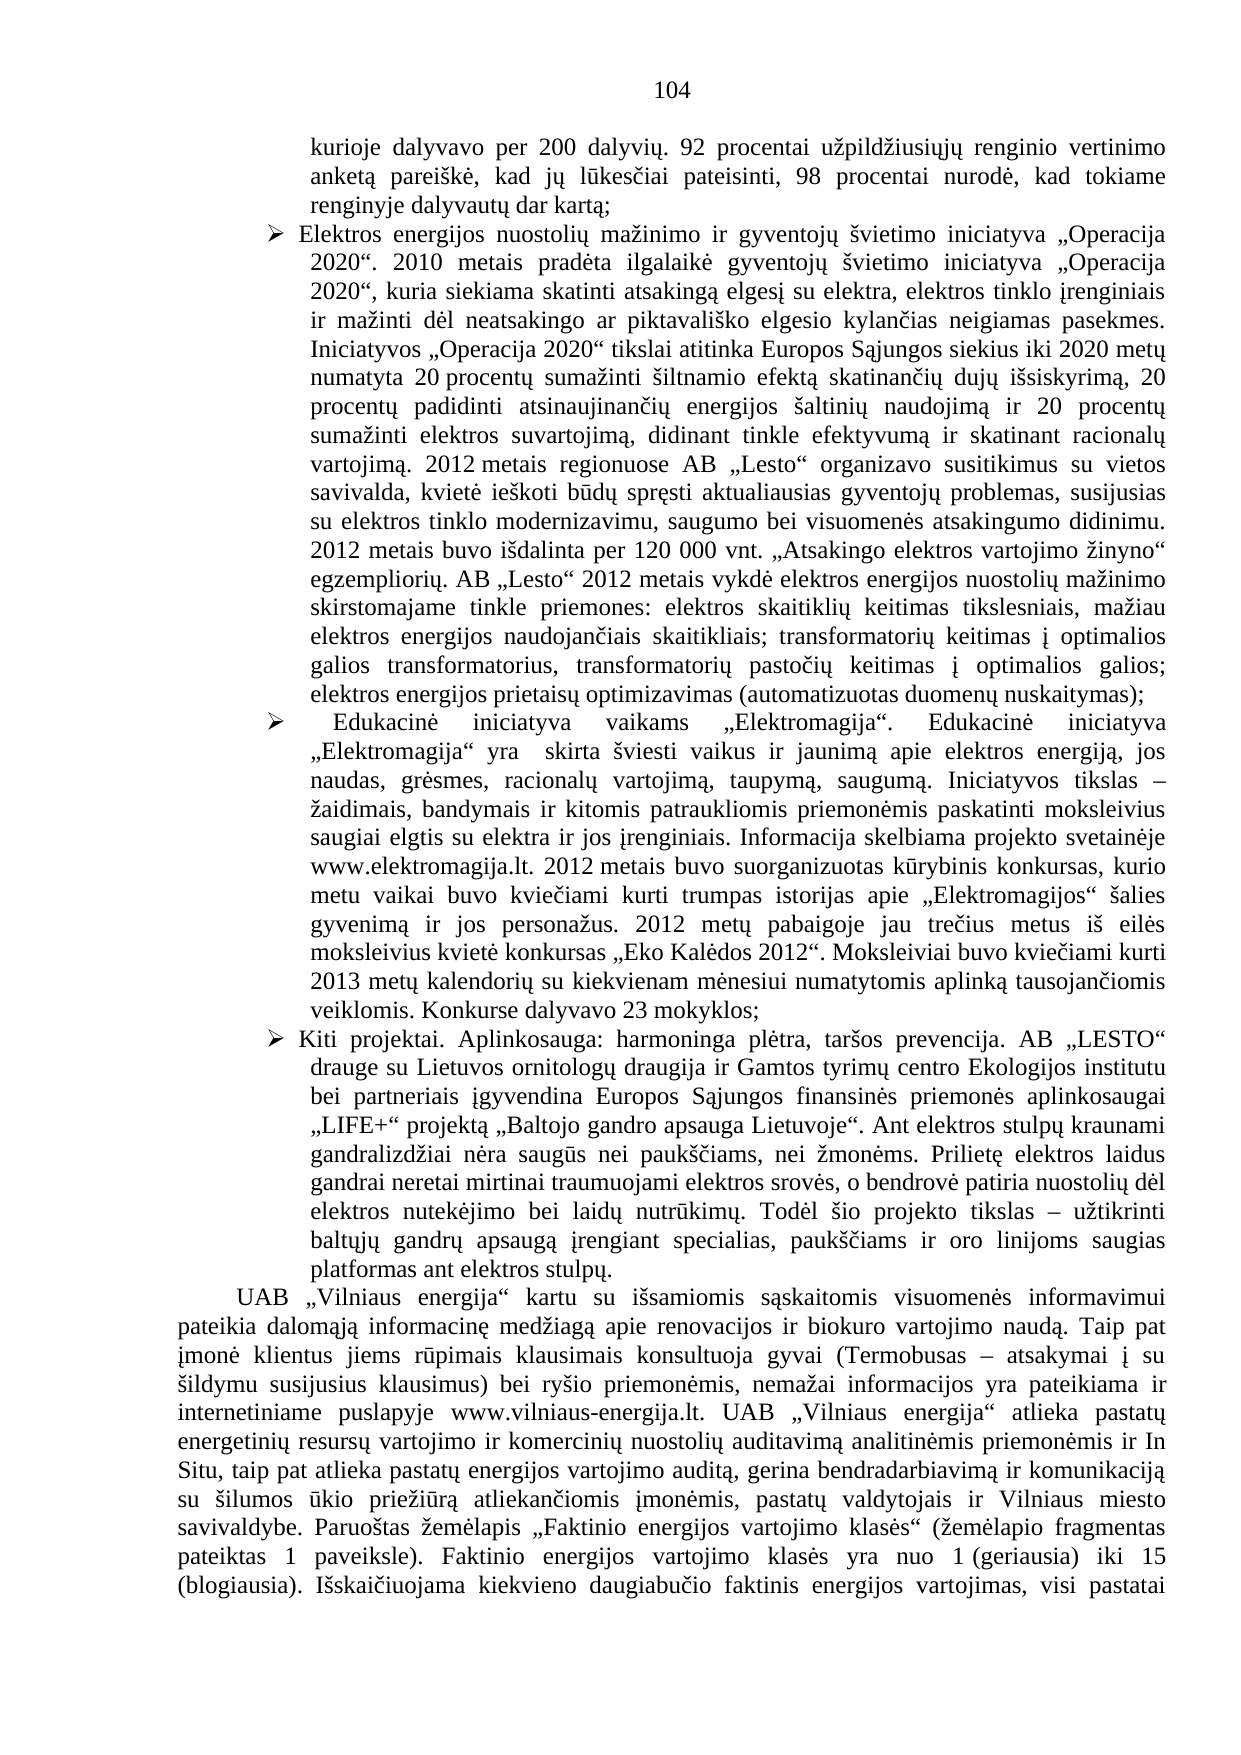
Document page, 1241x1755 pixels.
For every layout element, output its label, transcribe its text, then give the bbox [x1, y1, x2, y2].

text UAB „Vilniaus energija“ kartu su išsamiomis sąskaitomis visuomenės informavimui pateikia dalomąją informacinę medžiagą apie renovacijos ir biokuro vartojimo naudą. Taip pat įmonė klientus jiems rūpimais klausimais konsultuoja gyvai (Termobusas – atsakymai į su šildymu susijusius klausimus) bei ryšio priemonėmis, nemažai informacijos yra pateikiama ir internetiniame puslapyje www.vilniaus-energija.lt. UAB „Vilniaus energija“ atlieka pastatų energetinių resursų vartojimo ir komercinių nuostolių auditavimą analitinėmis priemonėmis ir In Situ, taip pat atlieka pastatų energijos vartojimo auditą, gerina bendradarbiavimą ir komunikaciją su šilumos ūkio priežiūrą atliekančiomis įmonėmis, pastatų valdytojais ir Vilniaus miesto savivaldybe. Paruoštas žemėlapis „Faktinio energijos vartojimo klasės“ (žemėlapio fragmentas pateiktas 1 paveiksle). Faktinio energijos vartojimo klasės yra nuo 1 (geriausia) iki 15 (blogiausia). Išskaičiuojama kiekvieno daugiabučio faktinis energijos vartojimas, visi pastatai [177, 1282, 1166, 1599]
text kurioje dalyvavo per 200 dalyvių. 92 procentai užpildžiusiųjų renginio vertinimo anketą pareiškė, kad jų lūkesčiai pateisinti, 98 procentai nurodė, kad tokiame renginyje dalyvautų dar kartą; [266, 132, 1166, 219]
text Kiti projektai. Aplinkosauga: harmoninga plėtra, taršos prevencija. AB „LESTO“ drauge su Lietuvos ornitologų draugija ir Gamtos tyrimų centro Ekologijos institutu bei partneriais įgyvendina Europos Sąjungos finansinės priemonės aplinkosaugai „LIFE+“ projektą „Baltojo gandro apsauga Lietuvoje“. Ant elektros stulpų kraunami gandralizdžiai nėra saugūs nei paukščiams, nei žmonėms. Prilietę elektros laidus gandrai neretai mirtinai traumuojami elektros srovės, o bendrovė patiria nuostolių dėl elektros nutekėjimo bei laidų nutrūkimų. Todėl šio projekto tikslas – užtikrinti baltųjų gandrų apsaugą įrengiant specialias, paukščiams ir oro linijoms saugias platformas ant elektros stulpų. [266, 1024, 1166, 1282]
text  Edukacinė iniciatyva vaikams „Elektromagija“. Edukacinė iniciatyva „Elektromagija“ yra skirta šviesti vaikus ir jaunimą apie elektros energiją, jos naudas, grėsmes, racionalų vartojimą, taupymą, saugumą. Iniciatyvos tikslas – žaidimais, bandymais ir kitomis patraukliomis priemonėmis paskatinti moksleivius saugiai elgtis su elektra ir jos įrenginiais. Informacija skelbiama projekto svetainėje www.elektromagija.lt. 2012 metais buvo suorganizuotas kūrybinis konkursas, kurio metu vaikai buvo kviečiami kurti trumpas istorijas apie „Elektromagijos“ šalies gyvenimą ir jos personažus. 2012 metų pabaigoje jau trečius metus iš eilės moksleivius kvietė konkursas „Eko Kalėdos 2012“. Moksleiviai buvo kviečiami kurti 2013 metų kalendorių su kiekvienam mėnesiui numatytomis aplinką tausojančiomis veiklomis. Konkurse dalyvavo 23 mokyklos; [266, 707, 1166, 1024]
text Elektros energijos nuostolių mažinimo ir gyventojų švietimo iniciatyva „Operacija 2020“. 2010 metais pradėta ilgalaikė gyventojų švietimo iniciatyva „Operacija 2020“, kuria siekiama skatinti atsakingą elgesį su elektra, elektros tinklo įrenginiais ir mažinti dėl neatsakingo ar piktavališko elgesio kylančias neigiamas pasekmes. Iniciatyvos „Operacija 2020“ tikslai atitinka Europos Sąjungos siekius iki 2020 metų numatyta 20 procentų sumažinti šiltnamio efektą skatinančių dujų išsiskyrimą, 20 procentų padidinti atsinaujinančių energijos šaltinių naudojimą ir 20 procentų sumažinti elektros suvartojimą, didinant tinkle efektyvumą ir skatinant racionalų vartojimą. 2012 metais regionuose AB „Lesto“ organizavo susitikimus su vietos savivalda, kvietė ieškoti būdų spręsti aktualiausias gyventojų problemas, susijusias su elektros tinklo modernizavimu, saugumo bei visuomenės atsakingumo didinimu. 2012 metais buvo išdalinta per 120 000 vnt. „Atsakingo elektros vartojimo žinyno“ egzempliorių. AB „Lesto“ 2012 metais vykdė elektros energijos nuostolių mažinimo skirstomajame tinkle priemones: elektros skaitiklių keitimas tikslesniais, mažiau elektros energijos naudojančiais skaitikliais; transformatorių keitimas į optimalios galios transformatorius, transformatorių pastočių keitimas į optimalios galios; elektros energijos prietaisų optimizavimas (automatizuotas duomenų nuskaitymas); [266, 219, 1166, 707]
